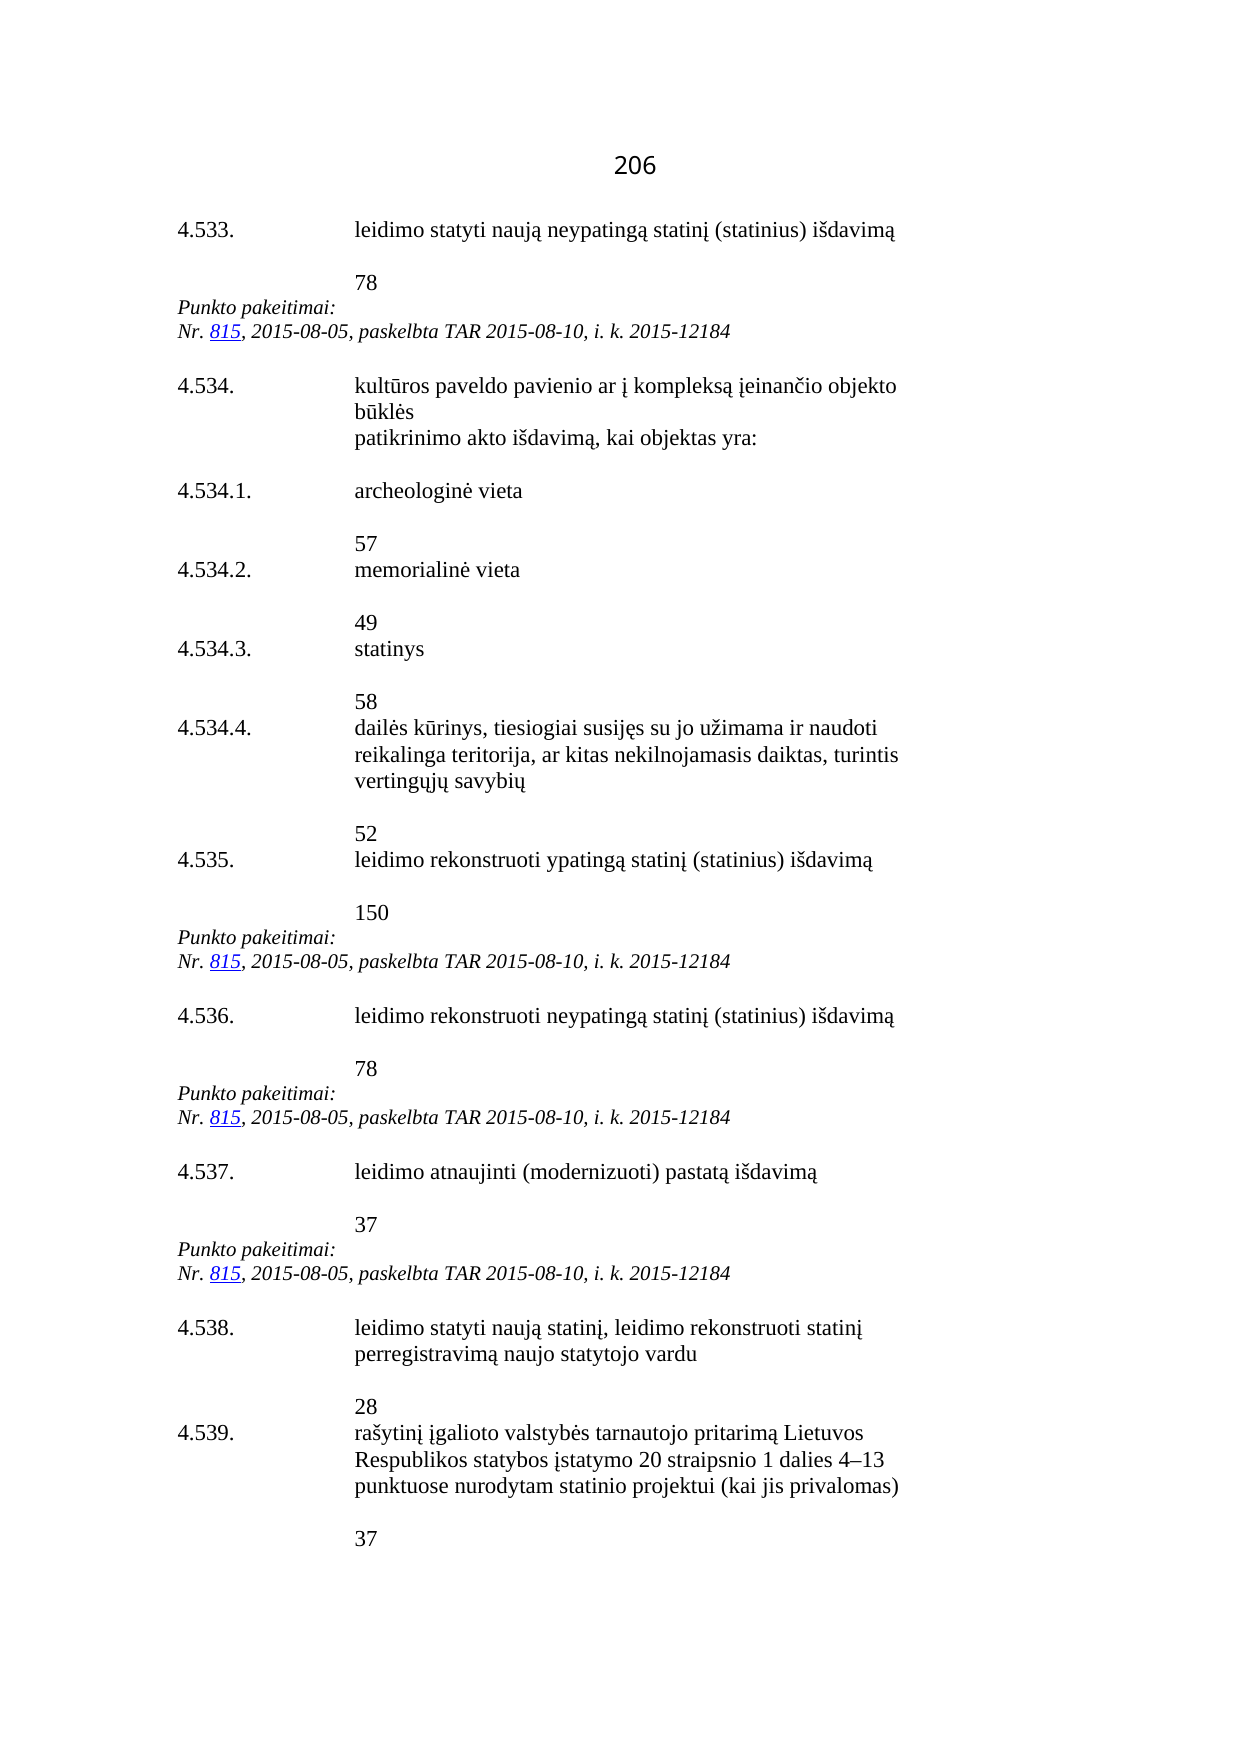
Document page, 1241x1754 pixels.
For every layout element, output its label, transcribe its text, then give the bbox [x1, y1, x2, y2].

text 4.539. rašytinį įgalioto valstybės tarnautojo pritarimą Lietuvos [177, 1419, 945, 1446]
text 4.534.2. memorialinė vieta 49 [177, 556, 945, 635]
text Nr. 815, 2015-08-05, paskelbta TAR 2015-08-10, i. k. 2015-12184 [177, 1105, 1093, 1129]
text Nr. 815, 2015-08-05, paskelbta TAR 2015-08-10, i. k. 2015-12184 [177, 319, 1093, 343]
text 4.533. leidimo statyti naują neypatingą statinį (statinius) išdavimą 78 [177, 216, 945, 295]
text Punkto pakeitimai: [177, 925, 1093, 949]
text 4.535. leidimo rekonstruoti ypatingą statinį (statinius) išdavimą 150 [177, 846, 945, 925]
text 4.534. kultūros paveldo pavienio ar į kompleksą įeinančio objekto būklės [177, 372, 945, 424]
text punktuose nurodytam statinio projektui (kai jis privalomas) 37 [354, 1472, 945, 1551]
text 4.534.3. statinys 58 [177, 635, 945, 714]
text vertingųjų savybių 52 [354, 767, 945, 846]
text Punkto pakeitimai: [177, 1237, 1093, 1261]
text Respublikos statybos įstatymo 20 straipsnio 1 dalies 4–13 [354, 1446, 945, 1472]
text 4.534.4. dailės kūrinys, tiesiogiai susijęs su jo užimama ir naudoti [177, 714, 945, 741]
text reikalinga teritorija, ar kitas nekilnojamasis daiktas, turintis [354, 741, 945, 767]
text Punkto pakeitimai: [177, 1081, 1093, 1105]
text Punkto pakeitimai: [177, 295, 1093, 319]
text 4.537. leidimo atnaujinti (modernizuoti) pastatą išdavimą 37 [177, 1158, 945, 1237]
text perregistravimą naujo statytojo vardu 28 [354, 1340, 945, 1419]
text Nr. 815, 2015-08-05, paskelbta TAR 2015-08-10, i. k. 2015-12184 [177, 949, 1093, 973]
text 4.538. leidimo statyti naują statinį, leidimo rekonstruoti statinį [177, 1314, 945, 1340]
text 4.536. leidimo rekonstruoti neypatingą statinį (statinius) išdavimą 78 [177, 1002, 945, 1081]
text 4.534.1. archeologinė vieta 57 [177, 477, 945, 556]
text patikrinimo akto išdavimą, kai objektas yra: [354, 424, 945, 477]
text Nr. 815, 2015-08-05, paskelbta TAR 2015-08-10, i. k. 2015-12184 [177, 1261, 1093, 1285]
